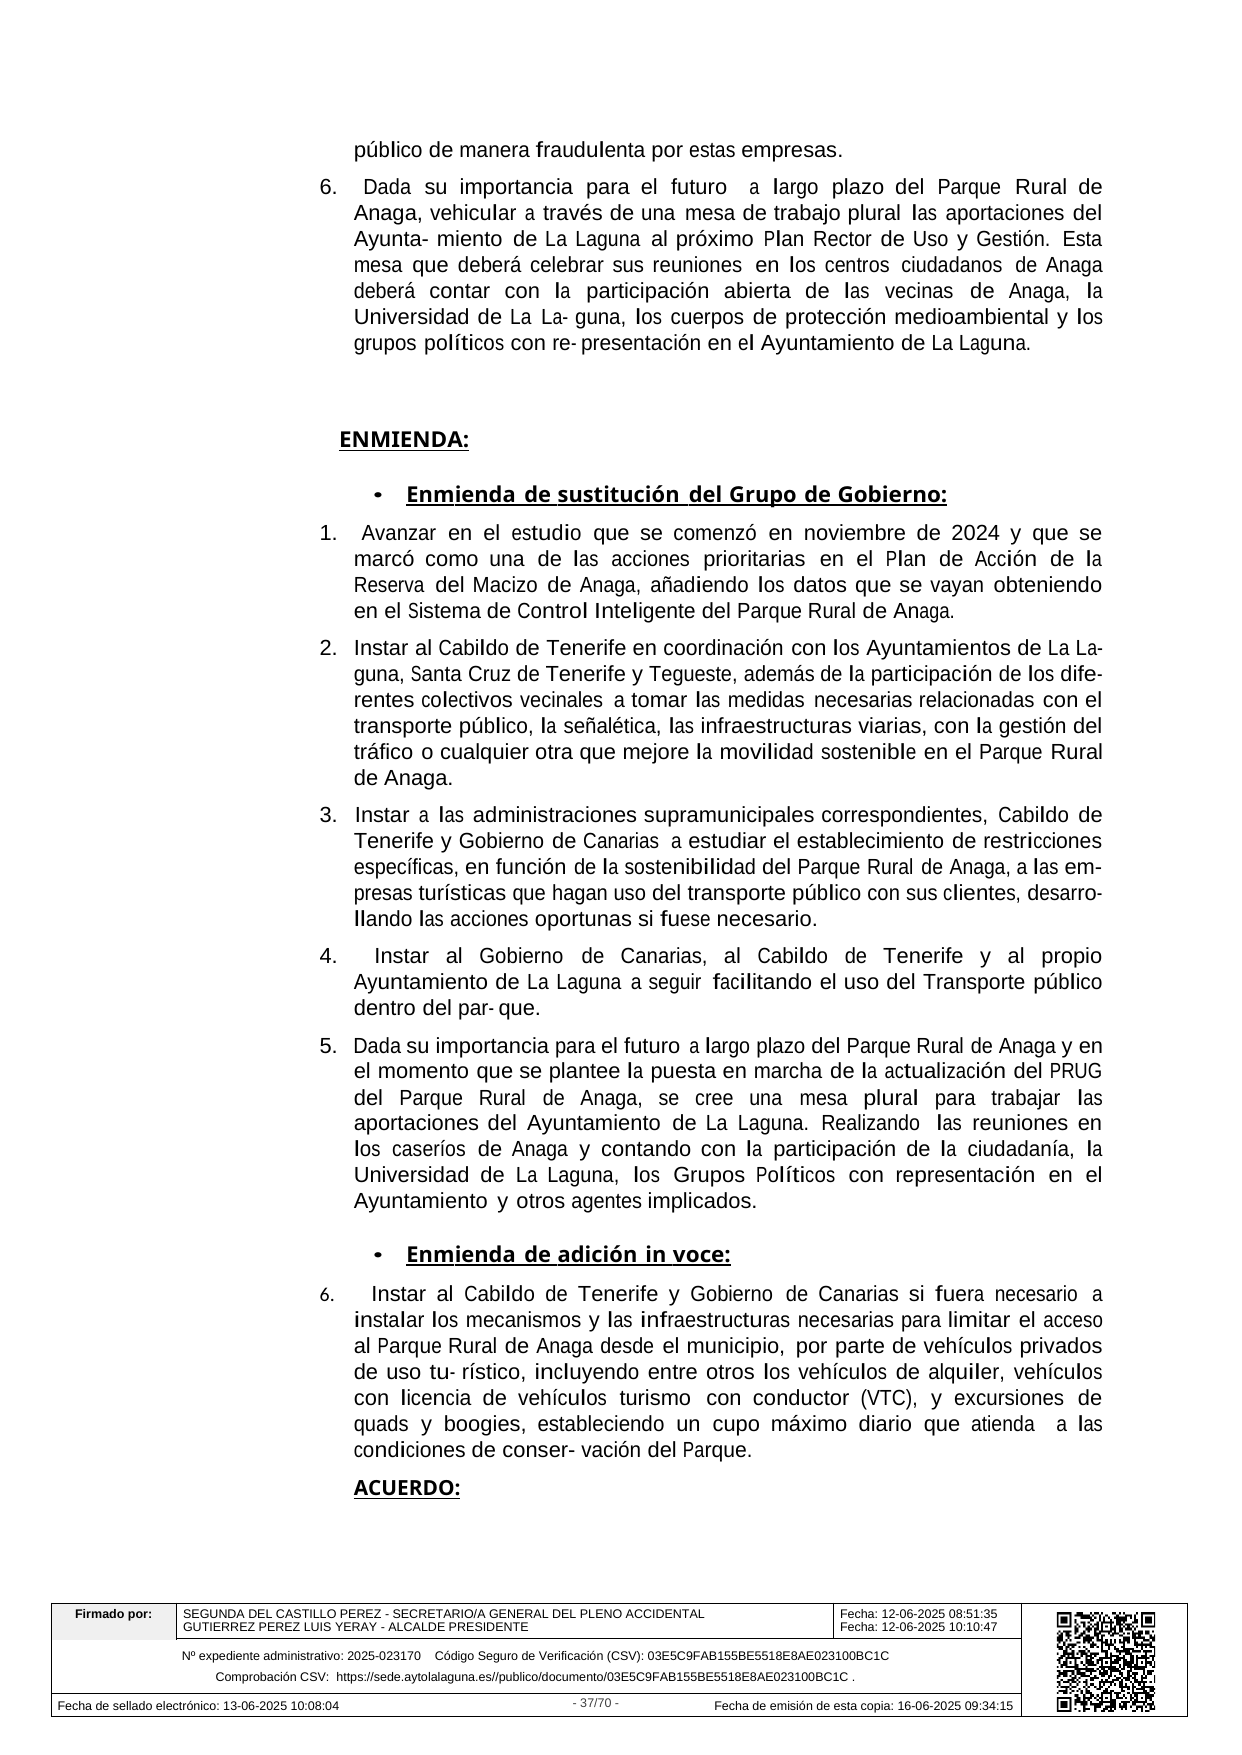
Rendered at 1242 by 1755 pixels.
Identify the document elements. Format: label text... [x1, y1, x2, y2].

text 6. Dada su importancia para el futuro a largo plazo del Parque Rural de Anaga, vehicular a través de una mesa de trabajo plural las aportaciones del Ayunta- miento de La Laguna al próximo Plan Rector de Uso y Gestión. Esta mesa que deberá celebrar sus reuniones en los centros ciudadanos de Anaga deberá contar con la participación abierta de las vecinas de Anaga, la Universidad de La La- guna, los cuerpos de protección medioambiental y los grupos políticos con re- presentación en el Ayuntamiento de La Laguna. [319, 174, 1103, 355]
text • Enmienda de adición in voce: [373, 1239, 1202, 1269]
text 2. Instar al Cabildo de Tenerife en coordinación con los Ayuntamientos de La La- guna, Santa Cruz de Tenerife y Tegueste, además de la participación de los dife- rentes colectivos vecinales a tomar las medidas necesarias relacionadas con el transporte público, la señalética, las infraestructuras viarias, con la gestión del tráfico o cualquier otra que mejore la movilidad sostenible en el Parque Rural de Anaga. [319, 635, 1103, 790]
text ACUERDO: [353, 1473, 1202, 1502]
table_header Fecha: 12-06-2025 08:51:35 Fecha: 12-06-2025 10:10:47 [834, 1604, 1021, 1638]
text 6. Instar al Cabildo de Tenerife y Gobierno de Canarias si fuera necesario a instalar los mecanismos y las infraestructuras necesarias para limitar el acceso al Parque Rural de Anaga desde el municipio, por parte de vehículos privados de uso tu- rístico, incluyendo entre otros los vehículos de alquiler, vehículos con licencia de vehículos turismo con conductor (VTC), y excursiones de quads y boogies, estableciendo un cupo máximo diario que atienda a las condiciones de conser- vación del Parque. [319, 1281, 1103, 1462]
text • Enmienda de sustitución del Grupo de Gobierno: [373, 479, 1202, 508]
text 5. Dada su importancia para el futuro a largo plazo del Parque Rural de Anaga y en el momento que se plantee la puesta en marcha de la actualización del PRUG del Parque Rural de Anaga, se cree una mesa plural para trabajar las aportaciones del Ayuntamiento de La Laguna. Realizando las reuniones en los caseríos de Anaga y contando con la participación de la ciudadanía, la Universidad de La Laguna, los Grupos Políticos con representación en el Ayuntamiento y otros agentes implicados. [319, 1032, 1103, 1213]
table_header SEGUNDA DEL CASTILLO PEREZ - SECRETARIO/A GENERAL DEL PLENO ACCIDENTAL GUTIERREZ PEREZ LUIS YERAY - ALCALDE PRESIDENTE [177, 1604, 833, 1638]
text público de manera fraudulenta por estas empresas. [353, 137, 1202, 162]
text 4. Instar al Gobierno de Canarias, al Cabildo de Tenerife y al propio Ayuntamiento de La Laguna a seguir facilitando el uso del Transporte público dentro del par- que. [319, 943, 1103, 1020]
text ENMIENDA: [339, 428, 1202, 453]
table_header [1022, 1604, 1187, 1716]
text 3. Instar a las administraciones supramunicipales correspondientes, Cabildo de Tenerife y Gobierno de Canarias a estudiar el establecimiento de restricciones específicas, en función de la sostenibilidad del Parque Rural de Anaga, a las em- presas turísticas que hagan uso del transporte público con sus clientes, desarro- llando las acciones oportunas si fuese necesario. [319, 802, 1103, 931]
table_cell Fecha de sellado electrónico: 13-06-2025 10:08:04 - 37/70 - Fecha de emisión de esta copia: 16-06-2025 09:34:15 [52, 1694, 1021, 1716]
text 1. Avanzar en el estudio que se comenzó en noviembre de 2024 y que se marcó como una de las acciones prioritarias en el Plan de Acción de la Reserva del Macizo de Anaga, añadiendo los datos que se vayan obteniendo en el Sistema de Control Inteligente del Parque Rural de Anaga. [319, 520, 1103, 623]
table_cell Nº expediente administrativo: 2025-023170 Código Seguro de Verificación (CSV): 03E5C9FAB155BE5518E8AE023100BC1C Comprobación CSV: https://sede.aytolalaguna.es//publico/documento/03E5C9FAB155BE5518E8AE023100BC1C . [52, 1639, 1021, 1692]
table_header Firmado por: [52, 1604, 176, 1638]
